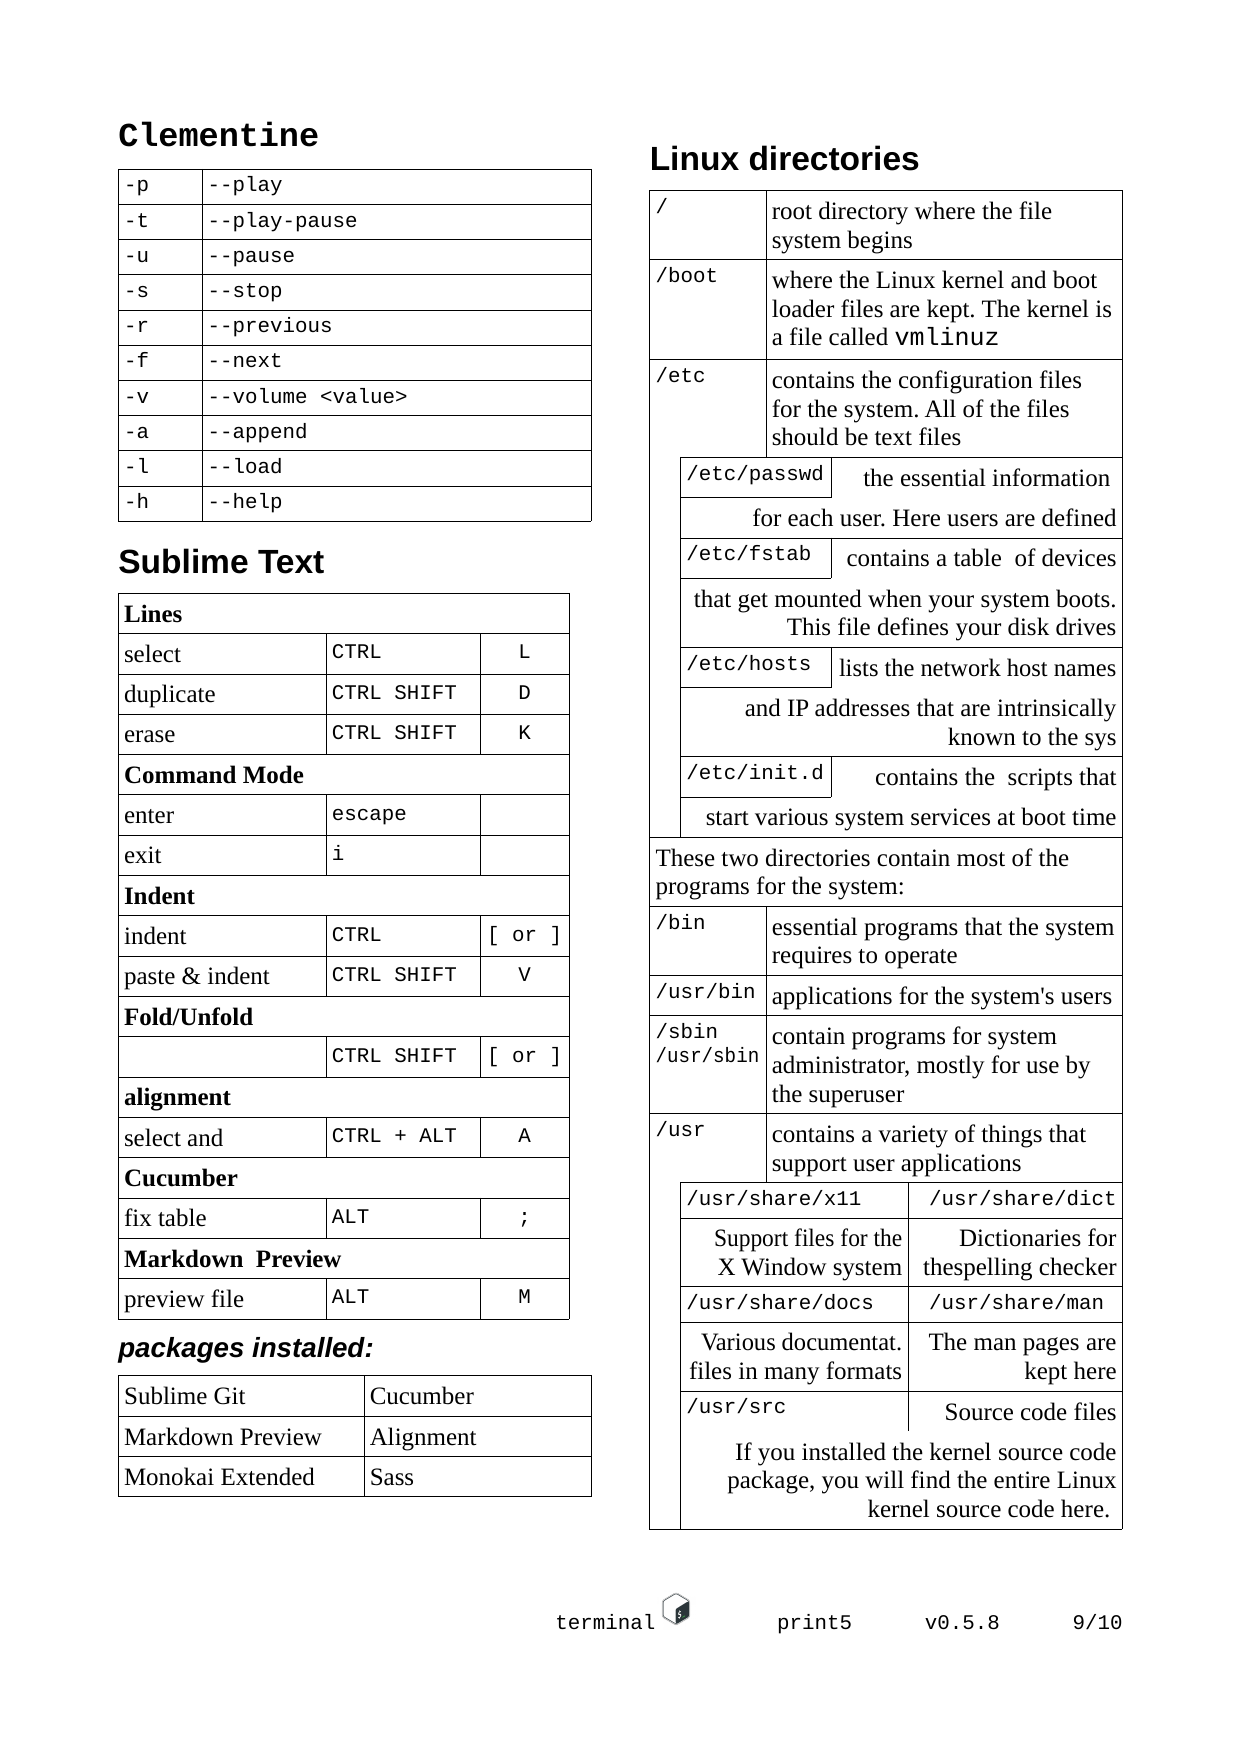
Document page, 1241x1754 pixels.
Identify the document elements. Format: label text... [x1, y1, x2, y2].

table_cell [ or ] [481, 1037, 569, 1077]
table_cell A [481, 1118, 569, 1157]
table_cell /etc [650, 360, 766, 457]
table_cell ALT [327, 1199, 480, 1238]
table_cell Markdown Preview [119, 1239, 569, 1278]
table_cell where the Linux kernel and boot loader files are kept. The kernel is a file called vmlinuz [767, 260, 1122, 359]
table_cell If you installed the kernel source code package, you will find the entire Linux kernel source code here. [681, 1431, 1122, 1529]
table_cell lists the network host names [832, 648, 1122, 687]
table_cell /bin [650, 907, 766, 975]
table_cell /boot [650, 260, 766, 359]
table_cell i [327, 836, 480, 875]
table_cell start various system services at boot time [681, 797, 1122, 837]
table_cell select and [119, 1118, 326, 1157]
table_cell M [481, 1279, 569, 1318]
table_cell [650, 457, 680, 837]
table_cell Command Mode [119, 755, 569, 794]
table_cell that get mounted when your system boots. This file defines your disk drives [681, 578, 1122, 647]
table_cell /usr [650, 1114, 766, 1182]
table_cell paste & indent [119, 957, 326, 996]
table_cell ; [481, 1199, 569, 1238]
table_cell --stop [203, 275, 591, 309]
table_header root directory where the file system begins [767, 191, 1122, 259]
table_cell contains a variety of things that support user applications [767, 1114, 1122, 1182]
table_cell V [481, 957, 569, 996]
table_cell -h [119, 487, 202, 521]
table_cell Sass [365, 1457, 591, 1496]
table_cell These two directories contain most of the programs for the system: [650, 838, 1122, 906]
table_cell -a [119, 416, 202, 450]
subtitle packages installed: [118, 1331, 591, 1363]
table_cell --play-pause [203, 205, 591, 239]
table_cell applications for the system's users [767, 976, 1122, 1015]
table_cell CTRL SHIFT [327, 715, 480, 754]
table_cell Alignment [365, 1417, 591, 1456]
table_cell Markdown Preview [119, 1417, 364, 1456]
table_cell /etc/hosts [681, 648, 831, 687]
table_cell [481, 795, 569, 835]
table_cell Various documentat. files in many formats [681, 1323, 908, 1391]
table_cell -t [119, 205, 202, 239]
table_cell contains a table of devices [832, 539, 1122, 578]
table_header -p [119, 170, 202, 204]
table_cell -u [119, 240, 202, 274]
table_cell --load [203, 451, 591, 486]
subtitle Clementine [118, 118, 591, 156]
table_cell /usr/src [681, 1392, 908, 1431]
table_cell alignment [119, 1078, 569, 1117]
table_cell contain programs for system administrator, mostly for use by the superuser [767, 1016, 1122, 1113]
table_cell ALT [327, 1279, 480, 1318]
table_cell [481, 836, 569, 875]
table_header / [650, 191, 766, 259]
table_cell --volume <value> [203, 381, 591, 415]
table_cell the essential information [832, 458, 1122, 497]
table_cell Monokai Extended [119, 1457, 364, 1496]
table_cell K [481, 715, 569, 754]
table_cell --previous [203, 311, 591, 345]
table_header --play [203, 170, 591, 204]
table_cell contains the configuration files for the system. All of the files should be text files [767, 360, 1122, 457]
table_cell /usr/share/docs [681, 1287, 908, 1322]
table_cell essential programs that the system requires to operate [767, 907, 1122, 975]
table_cell -v [119, 381, 202, 415]
table_cell indent [119, 916, 326, 956]
table_cell /sbin /usr/sbin [650, 1016, 766, 1113]
table_cell CTRL SHIFT [327, 957, 480, 996]
subtitle Linux directories [649, 139, 1122, 178]
table_header Sublime Git [119, 1376, 364, 1416]
table_cell -l [119, 451, 202, 486]
table_header Cucumber [365, 1376, 591, 1416]
table_cell /etc/fstab [681, 539, 831, 578]
table_cell escape [327, 795, 480, 835]
table_cell /etc/init.d [681, 757, 831, 797]
table_cell D [481, 675, 569, 714]
table_cell -s [119, 275, 202, 309]
table_cell Source code files [909, 1392, 1122, 1431]
table_cell CTRL SHIFT [327, 1037, 480, 1077]
table_cell Cucumber [119, 1158, 569, 1197]
subtitle Sublime Text [118, 542, 591, 580]
table_cell /usr/share/x11 [681, 1183, 908, 1217]
table_cell --pause [203, 240, 591, 274]
table_cell Fold/Unfold [119, 997, 569, 1036]
table_cell CTRL [327, 916, 480, 956]
table_cell -f [119, 346, 202, 380]
table_cell select [119, 634, 326, 673]
table_cell --append [203, 416, 591, 450]
table_cell preview file [119, 1279, 326, 1318]
table_cell [119, 1037, 326, 1077]
table_cell /usr/share/man [909, 1287, 1122, 1322]
table_cell The man pages are kept here [909, 1323, 1122, 1391]
table_cell -r [119, 311, 202, 345]
table_cell for each user. Here users are defined [681, 497, 1122, 537]
table_cell CTRL SHIFT [327, 675, 480, 714]
table_cell Dictionaries for thespelling checker [909, 1219, 1122, 1286]
table_header Lines [119, 594, 569, 633]
table_cell contains the scripts that [832, 757, 1122, 797]
table_cell /usr/bin [650, 976, 766, 1015]
table_cell enter [119, 795, 326, 835]
table_cell exit [119, 836, 326, 875]
table_cell Indent [119, 876, 569, 915]
table_cell CTRL + ALT [327, 1118, 480, 1157]
table_cell CTRL [327, 634, 480, 673]
table_cell and IP addresses that are intrinsically known to the sys [681, 687, 1122, 756]
table_cell erase [119, 715, 326, 754]
table_cell duplicate [119, 675, 326, 714]
table_cell [ or ] [481, 916, 569, 956]
table_cell /etc/passwd [681, 458, 831, 497]
table_cell fix table [119, 1199, 326, 1238]
table_cell L [481, 634, 569, 673]
table_cell [650, 1182, 680, 1529]
picture [655, 1588, 697, 1630]
table_cell --help [203, 487, 591, 521]
table_cell Support files for the X Window system [681, 1219, 908, 1286]
table_cell /usr/share/dict [909, 1183, 1122, 1217]
table_cell --next [203, 346, 591, 380]
